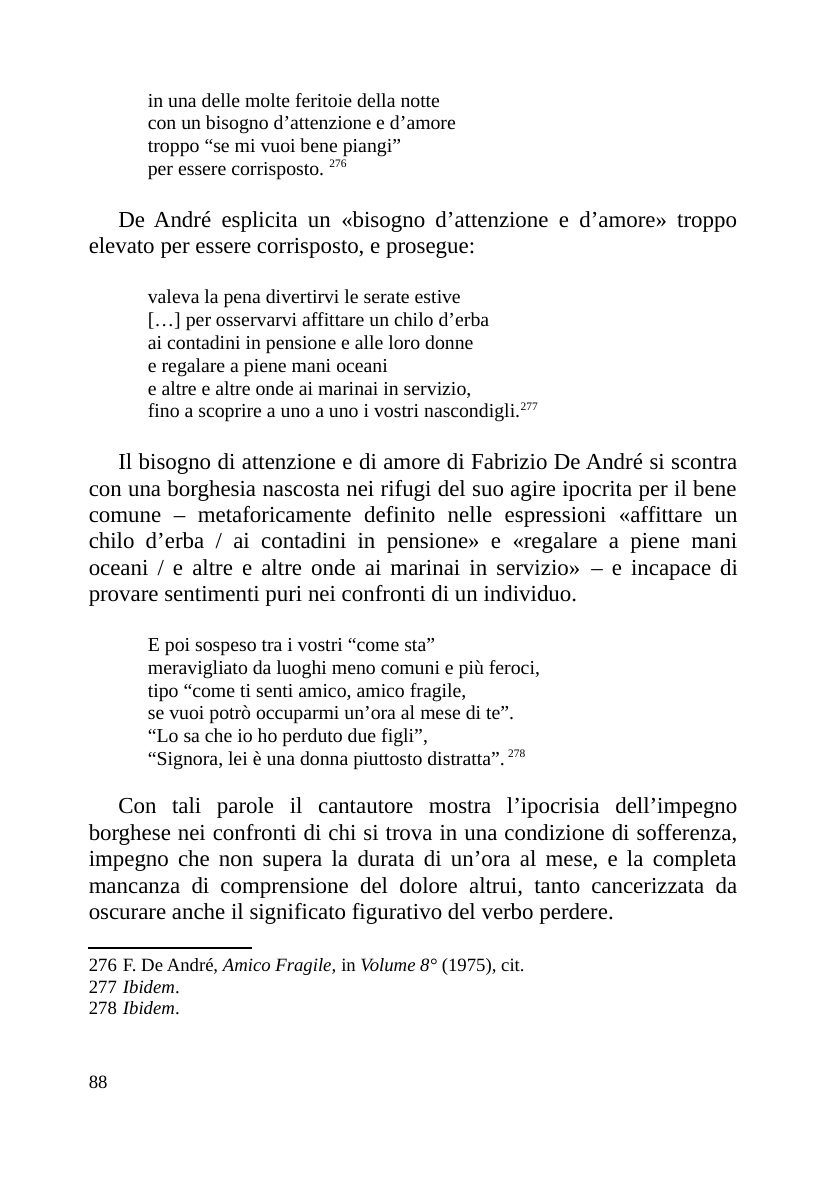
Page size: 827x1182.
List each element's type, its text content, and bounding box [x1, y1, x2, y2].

text se vuoi potrò occuparmi un’ora al mese di te”. [148, 701, 679, 724]
text meravigliato da luoghi meno comuni e più feroci, [148, 656, 679, 678]
text E poi sospeso tra i vostri “come sta” [148, 633, 679, 656]
text per essere corrisposto. [148, 157, 679, 180]
text “Signora, lei è una donna piuttosto distratta”. [148, 747, 679, 770]
text con un bisogno d’attenzione e d’amore [148, 111, 679, 134]
text Con tali parole il cantautore mostra l’ipocrisia dell’impegno borghese nei confronti di chi si trova in una condizione di sofferenza, impegno che non supera la durata di un’ora al mese, e la completa mancanza di comprensione del dolore altrui, tanto cancerizzata da oscurare anche il significato figurativo del verbo perdere. [88, 793, 738, 924]
text in una delle molte feritoie della notte [148, 88, 679, 111]
text tipo “come ti senti amico, amico fragile, [148, 678, 679, 701]
text Ibidem. [88, 976, 738, 997]
text valeva la pena divertirvi le serate estive [148, 285, 679, 308]
text e regalare a piene mani oceani [148, 354, 679, 376]
text […] per osservarvi affittare un chilo d’erba [148, 308, 679, 331]
text Ibidem. [88, 997, 738, 1019]
text e altre e altre onde ai marinai in servizio, [148, 376, 679, 399]
text F. De André, Amico Fragile, in Volume 8° (1975), cit. [88, 954, 738, 976]
text ai contadini in pensione e alle loro donne [148, 331, 679, 354]
text troppo “se mi vuoi bene piangi” [148, 134, 679, 157]
text De André esplicita un «bisogno d’attenzione e d’amore» troppo elevato per essere corrisposto, e prosegue: [88, 206, 738, 259]
text fino a scoprire a uno a uno i vostri nascondigli. [148, 399, 679, 422]
text Il bisogno di attenzione e di amore di Fabrizio De André si scontra con una borghesia nascosta nei rifugi del suo agire ipocrita per il bene comune ‒ metaforicamente definito nelle espressioni «affittare un chilo d’erba / ai contadini in pensione» e «regalare a piene mani oceani / e altre e altre onde ai marinai in servizio» ‒ e incapace di provare sentimenti puri nei confronti di un individuo. [88, 448, 738, 607]
text “Lo sa che io ho perduto due figli”, [148, 724, 679, 747]
